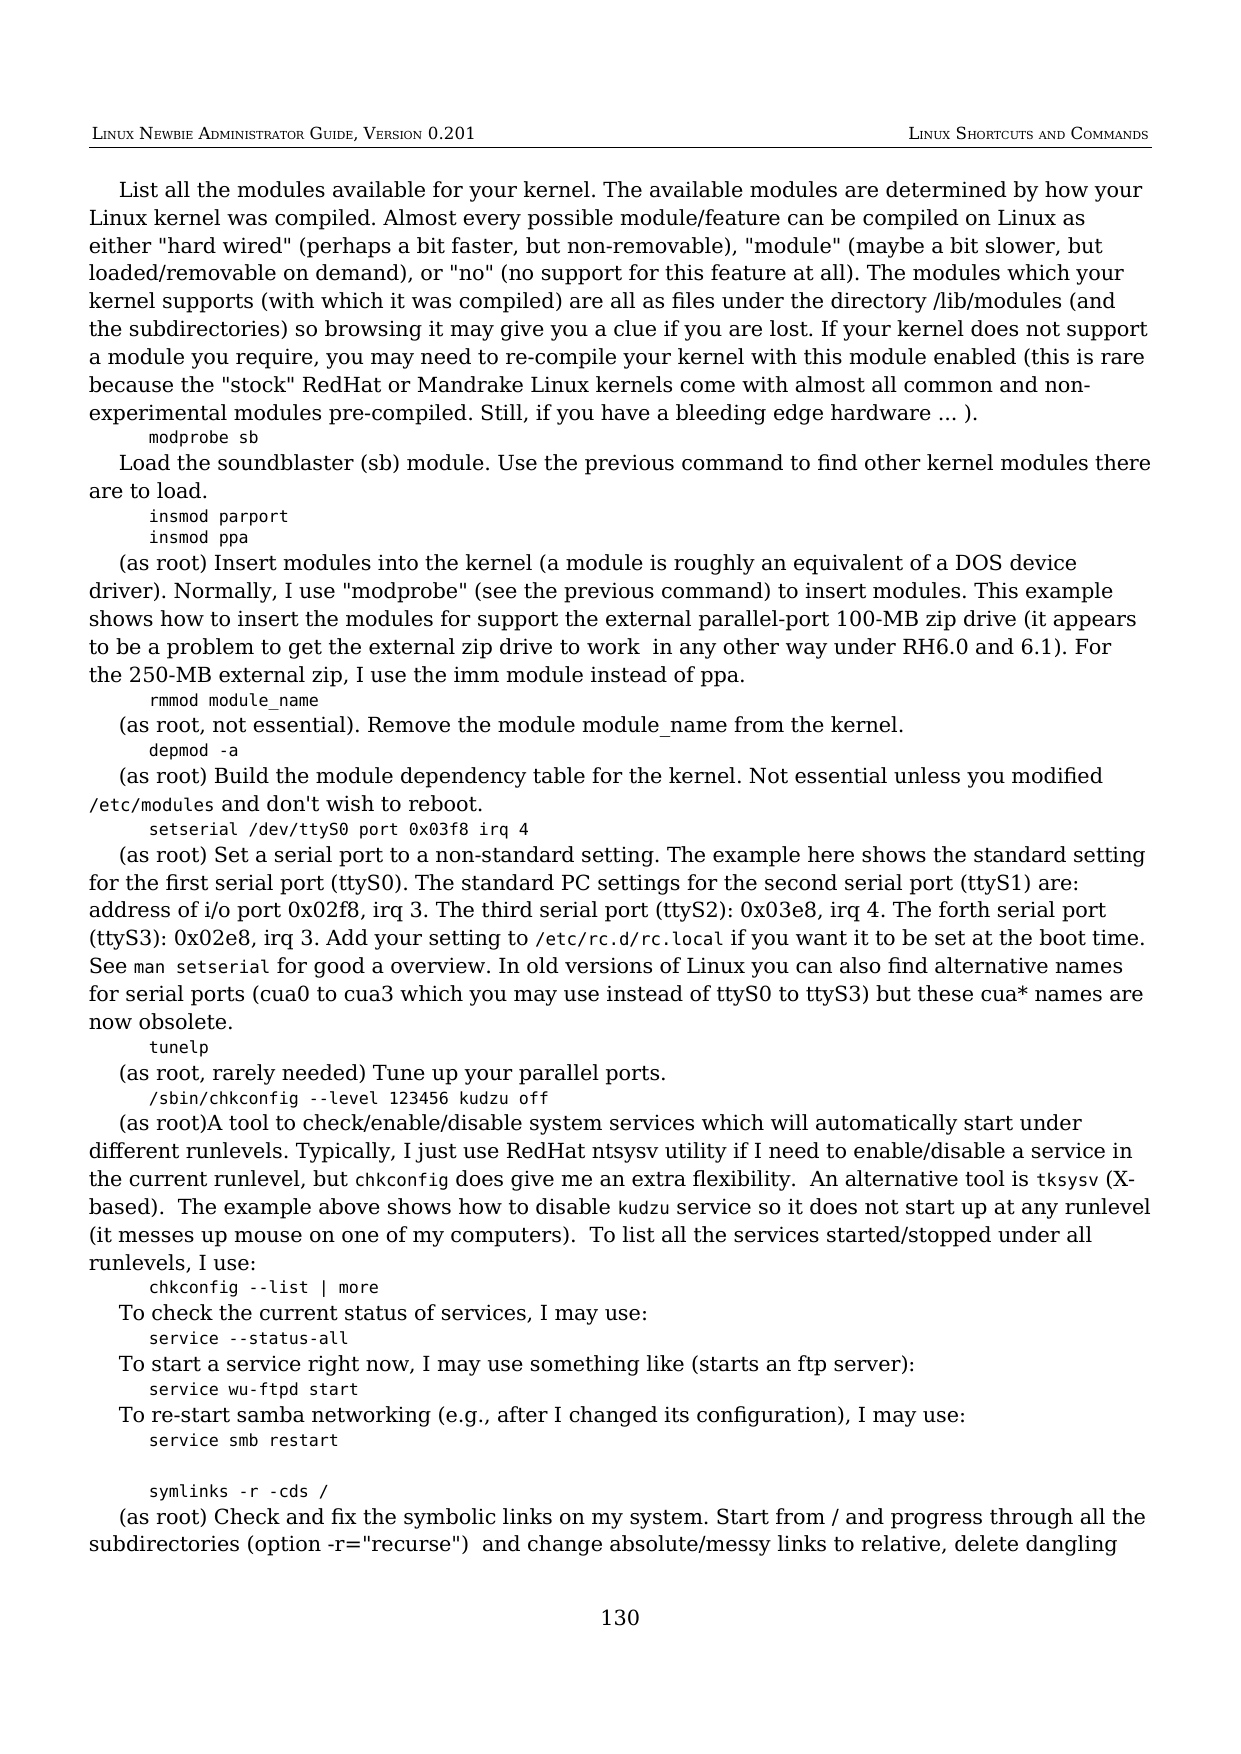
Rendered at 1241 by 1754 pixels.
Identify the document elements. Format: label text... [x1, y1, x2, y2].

text /sbin/chkconfig --level 123456 kudzu off [148, 1088, 1152, 1108]
text To check the current status of services, I may use: [88, 1301, 1152, 1326]
text Load the soundblaster (sb) module. Use the previous command to find other kernel modules there are to load. [88, 451, 1152, 503]
text (as root, rarely needed) Tune up your parallel ports. [88, 1061, 1152, 1085]
text service wu-ftpd start [148, 1380, 1152, 1399]
text (as root) Set a serial port to a non-standard setting. The example here shows the standard setting for the first serial port (ttyS0). The standard PC settings for the second serial port (ttyS1) are: address of i/o port 0x02f8, irq 3. The third serial port (ttyS2): 0x03e8, irq 4. The forth serial port (ttyS3): 0x02e8, irq 3. Add your setting to /etc/rc.d/rc.local if you want it to be set at the boot time. See man setserial for good a overview. In old versions of Linux you can also find alternative names for serial ports (cua0 to cua3 which you may use instead of ttyS0 to ttyS3) but these cua* names are now obsolete. [88, 843, 1152, 1034]
text (as root) Build the module dependency table for the kernel. Not essential unless you modified /etc/modules and don't wish to reboot. [88, 764, 1152, 816]
text (as root) Insert modules into the kernel (a module is roughly an equivalent of a DOS device driver). Normally, I use "modprobe" (see the previous command) to insert modules. This example shows how to insert the modules for support the external parallel-port 100-MB zip drive (it appears to be a problem to get the external zip drive to work in any other way under RH6.0 and 6.1). For the 250-MB external zip, I use the imm module instead of ppa. [88, 551, 1152, 687]
text List all the modules available for your kernel. The available modules are determined by how your Linux kernel was compiled. Almost every possible module/feature can be compiled on Linux as either "hard wired" (perhaps a bit faster, but non-removable), "module" (maybe a bit slower, but loaded/removable on demand), or "no" (no support for this feature at all). The modules which your kernel supports (with which it was compiled) are all as files under the directory /lib/modules (and the subdirectories) so browsing it may give you a clue if you are lost. If your kernel does not support a module you require, you may need to re-compile your kernel with this module enabled (this is rare because the "stock" RedHat or Mandrake Linux kernels come with almost all common and non-experimental modules pre-compiled. Still, if you have a bleeding edge hardware ... ). [88, 178, 1152, 425]
text service --status-all [148, 1329, 1152, 1349]
text (as root, not essential). Remove the module module_name from the kernel. [88, 713, 1152, 738]
text (as root) Check and fix the symbolic links on my system. Start from / and progress through all the subdirectories (option -r="recurse") and change absolute/messy links to relative, delete dangling [88, 1505, 1152, 1557]
text symlinks -r -cds / [148, 1482, 1152, 1501]
text rmmod module_name [148, 691, 1152, 710]
text (as root)A tool to check/enable/disable system services which will automatically start under different runlevels. Typically, I just use RedHat ntsysv utility if I need to enable/disable a service in the current runlevel, but chkconfig does give me an extra flexibility. An alternative tool is tksysv (X-based). The example above shows how to disable kudzu service so it does not start up at any runlevel (it messes up mouse on one of my computers). To list all the services started/stopped under all runlevels, I use: [88, 1112, 1152, 1275]
text chkconfig --list | more [148, 1278, 1152, 1298]
text To start a service right now, I may use something like (starts an ftp server): [88, 1352, 1152, 1377]
text setserial /dev/ttyS0 port 0x03f8 irq 4 [148, 820, 1152, 839]
text service smb restart [148, 1431, 1152, 1450]
text tunelp [148, 1038, 1152, 1057]
text To re-start samba networking (e.g., after I changed its configuration), I may use: [88, 1403, 1152, 1427]
text insmod ppa [148, 528, 1152, 548]
text depmod -a [148, 741, 1152, 761]
text insmod parport [148, 507, 1152, 527]
text modprobe sb [148, 428, 1152, 448]
